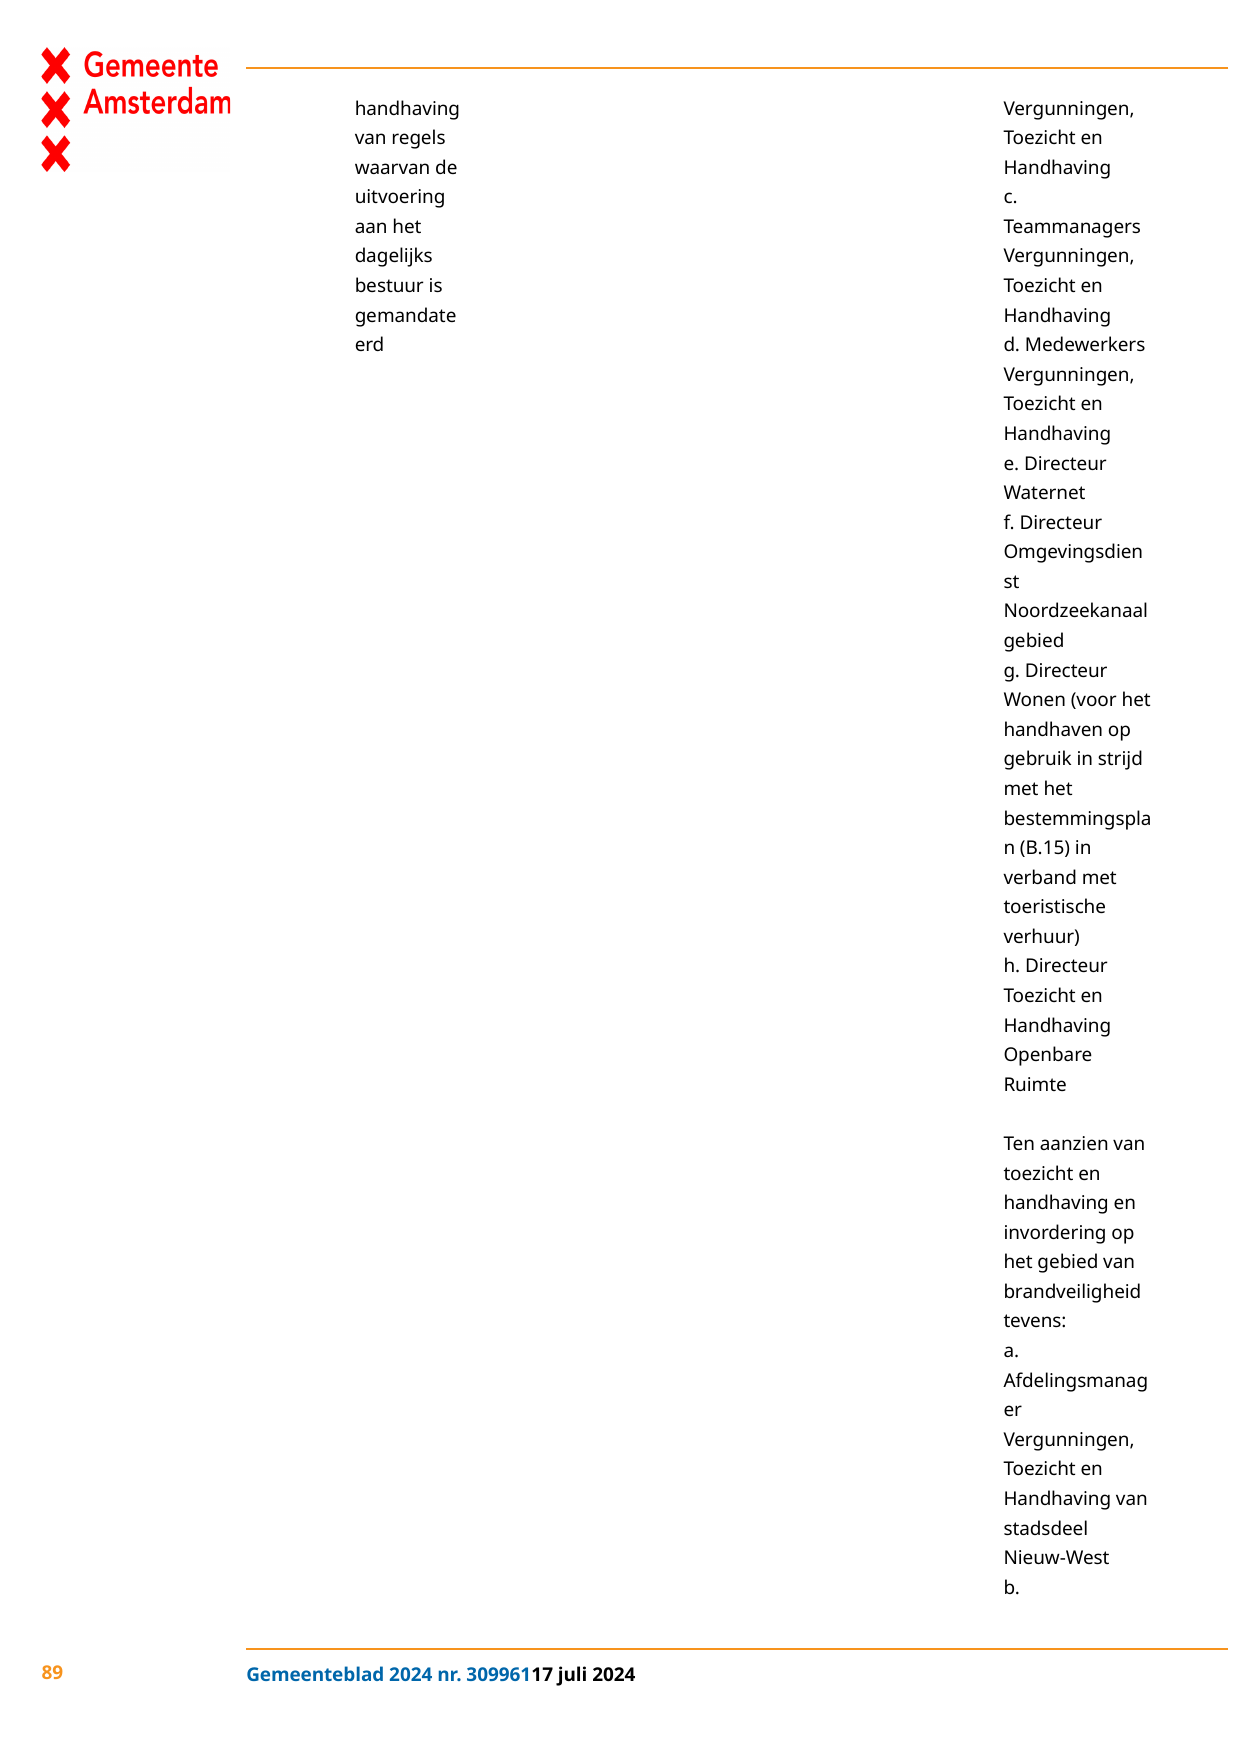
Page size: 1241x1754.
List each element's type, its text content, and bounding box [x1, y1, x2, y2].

table_cell handhaving van regels waarvan de uitvoering aan het dagelijks bestuur is gemandateerd [355, 95, 461, 1600]
table_cell [781, 95, 887, 1600]
table_cell [568, 95, 674, 1600]
table_cell Vergunningen, Toezicht en Handhaving c. Teammanagers Vergunningen, Toezicht en Handhaving d. Medewerkers Vergunningen, Toezicht en Handhaving e. Directeur Waternet f. Directeur Omgevingsdienst Noordzeekanaalgebied g. Directeur Wonen (voor het handhaven op gebruik in strijd met het bestemmingsplan (B.15) in verband met toeristische verhuur) h. Directeur Toezicht en Handhaving Openbare Ruimte Ten aanzien van toezicht en handhaving en invordering op het gebied van brandveiligheid tevens: a. Afdelingsmanager Vergunningen, Toezicht en Handhaving van stadsdeel Nieuw-West b. [1003, 95, 1152, 1600]
table_cell [888, 95, 1003, 1600]
table_cell [674, 95, 781, 1600]
table_cell [461, 95, 568, 1600]
table_cell [248, 95, 354, 1600]
picture [41, 47, 231, 172]
